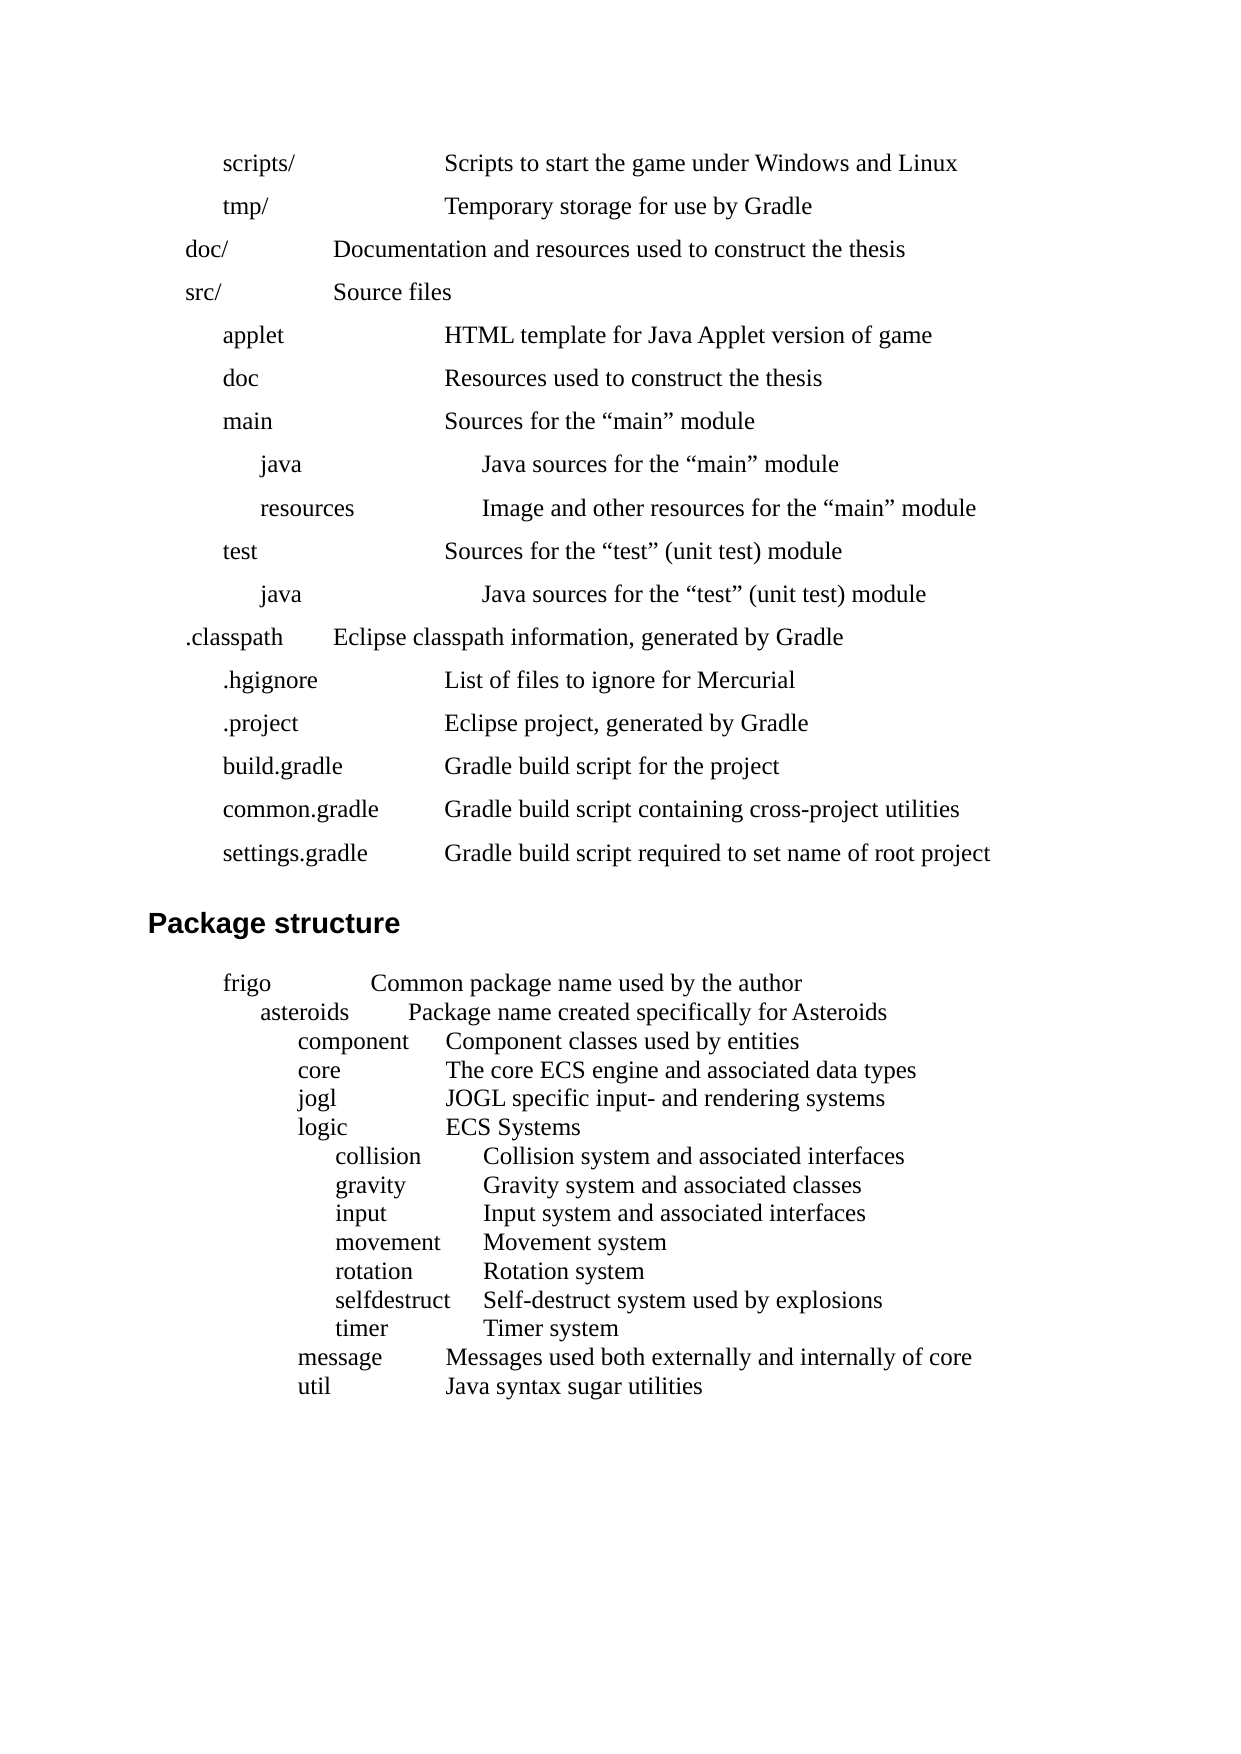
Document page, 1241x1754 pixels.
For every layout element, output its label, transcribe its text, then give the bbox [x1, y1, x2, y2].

list test Sources for the “test” (unit test) module [185, 536, 1033, 564]
list scripts/ Scripts to start the game under Windows and Linux [185, 148, 1033, 176]
list logic ECS Systems [260, 1112, 1033, 1141]
list rotation Rotation system [298, 1256, 1033, 1285]
list movement Movement system [298, 1227, 1033, 1256]
list main Sources for the “main” module [185, 406, 1033, 435]
list message Messages used both externally and internally of core [260, 1342, 1033, 1371]
list core The core ECS engine and associated data types [260, 1055, 1033, 1083]
list util Java syntax sugar utilities [260, 1371, 1033, 1400]
list selfdestruct Self-destruct system used by explosions [298, 1285, 1033, 1313]
list component Component classes used by entities [260, 1026, 1033, 1055]
list input Input system and associated interfaces [298, 1198, 1033, 1227]
list applet HTML template for Java Applet version of game [185, 320, 1033, 349]
list java Java sources for the “main” module [223, 449, 1033, 478]
list gravity Gravity system and associated classes [298, 1170, 1033, 1198]
list doc Resources used to construct the thesis [185, 363, 1033, 392]
list java Java sources for the “test” (unit test) module [223, 579, 1033, 608]
list collision Collision system and associated interfaces [298, 1141, 1033, 1170]
list common.gradle Gradle build script containing cross-project utilities [185, 794, 1033, 823]
list build.gradle Gradle build script for the project [185, 751, 1033, 780]
list jogl JOGL specific input- and rendering systems [260, 1083, 1033, 1112]
list tmp/ Temporary storage for use by Gradle [185, 191, 1033, 219]
list src/ Source files [148, 277, 1033, 306]
list frigo Common package name used by the author [185, 968, 1033, 997]
list timer Timer system [298, 1313, 1033, 1342]
list doc/ Documentation and resources used to construct the thesis [148, 234, 1033, 263]
list settings.gradle Gradle build script required to set name of root project [185, 838, 1033, 866]
list .project Eclipse project, generated by Gradle [185, 708, 1033, 737]
list resources Image and other resources for the “main” module [223, 493, 1033, 521]
list .classpath Eclipse classpath information, generated by Gradle [148, 622, 1033, 651]
list .hgignore List of files to ignore for Mercurial [185, 665, 1033, 694]
list asteroids Package name created specifically for Asteroids [223, 997, 1033, 1026]
subtitle Package structure [148, 906, 1033, 939]
